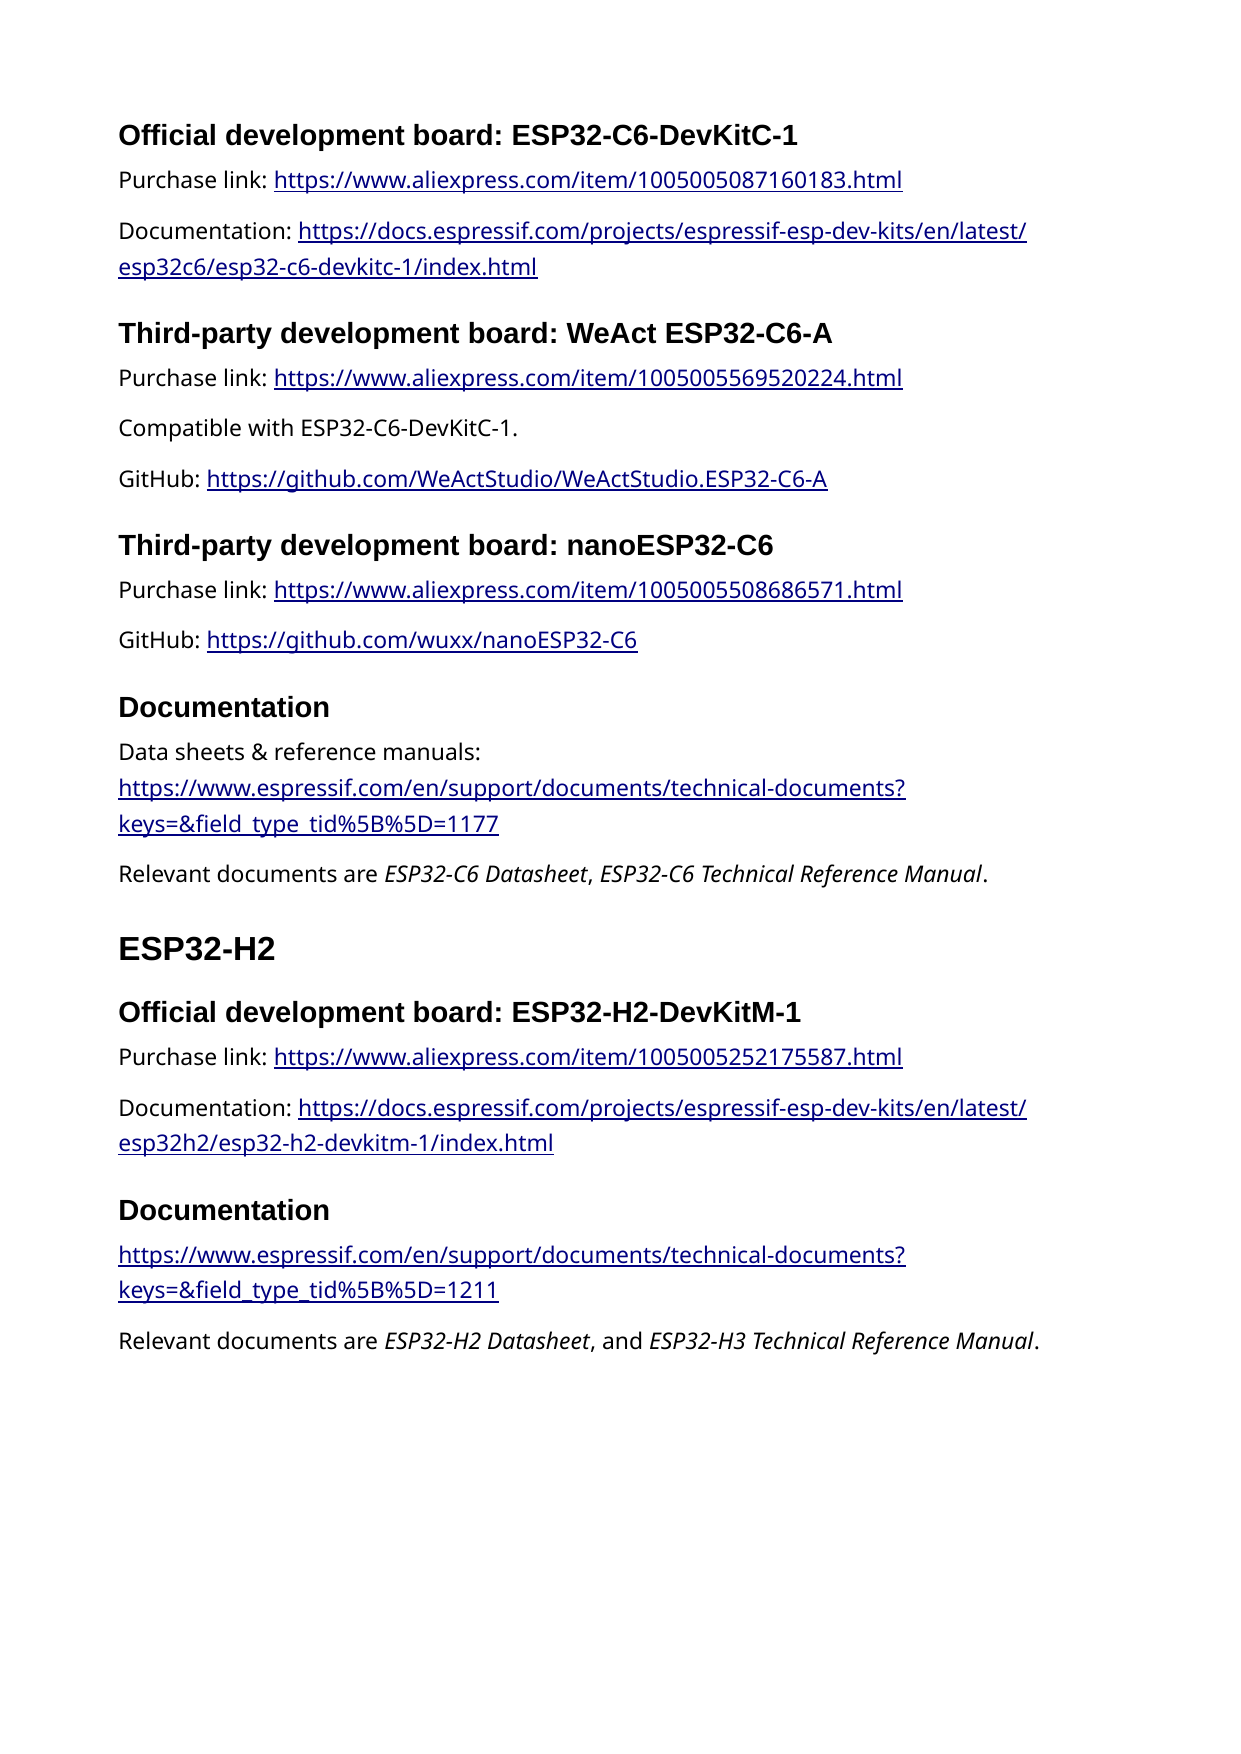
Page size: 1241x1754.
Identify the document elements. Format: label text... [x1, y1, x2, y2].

subtitle Official development board: ESP32-H2-DevKitM-1 [118, 995, 1122, 1028]
text Purchase link: https://www.aliexpress.com/item/1005005252175587.html [118, 1041, 1122, 1072]
text Compatible with ESP32-C6-DevKitC-1. [118, 412, 1122, 443]
text Data sheets & reference manuals: [118, 736, 1122, 767]
text https://www.espressif.com/en/support/documents/technical-documents?keys=&field_type_tid%5B%5D=1211 [118, 1238, 1122, 1306]
text Documentation: https://docs.espressif.com/projects/espressif-esp-dev-kits/en/latest/esp32c6/esp32-c6-devkitc-1/index.html [118, 215, 1122, 282]
text GitHub: https://github.com/WeActStudio/WeActStudio.ESP32-C6-A [118, 463, 1122, 494]
text GitHub: https://github.com/wuxx/nanoESP32-C6 [118, 624, 1122, 656]
text Documentation: https://docs.espressif.com/projects/espressif-esp-dev-kits/en/latest/esp32h2/esp32-h2-devkitm-1/index.html [118, 1091, 1122, 1159]
subtitle ESP32-H2 [118, 929, 1122, 968]
subtitle Third-party development board: WeAct ESP32-C6-A [118, 316, 1122, 349]
subtitle Documentation [118, 1192, 1122, 1226]
text Purchase link: https://www.aliexpress.com/item/1005005508686571.html [118, 574, 1122, 605]
text Relevant documents are ESP32-H2 Datasheet, and ESP32-H3 Technical Reference Manual. [118, 1325, 1122, 1356]
text Purchase link: https://www.aliexpress.com/item/1005005087160183.html [118, 164, 1122, 195]
text https://www.espressif.com/en/support/documents/technical-documents?keys=&field_type_tid%5B%5D=1177 [118, 772, 1122, 839]
subtitle Official development board: ESP32-C6-DevKitC-1 [118, 118, 1122, 152]
text Relevant documents are ESP32-C6 Datasheet, ESP32-C6 Technical Reference Manual. [118, 858, 1122, 889]
subtitle Documentation [118, 689, 1122, 723]
subtitle Third-party development board: nanoESP32-C6 [118, 528, 1122, 561]
text Purchase link: https://www.aliexpress.com/item/1005005569520224.html [118, 362, 1122, 393]
